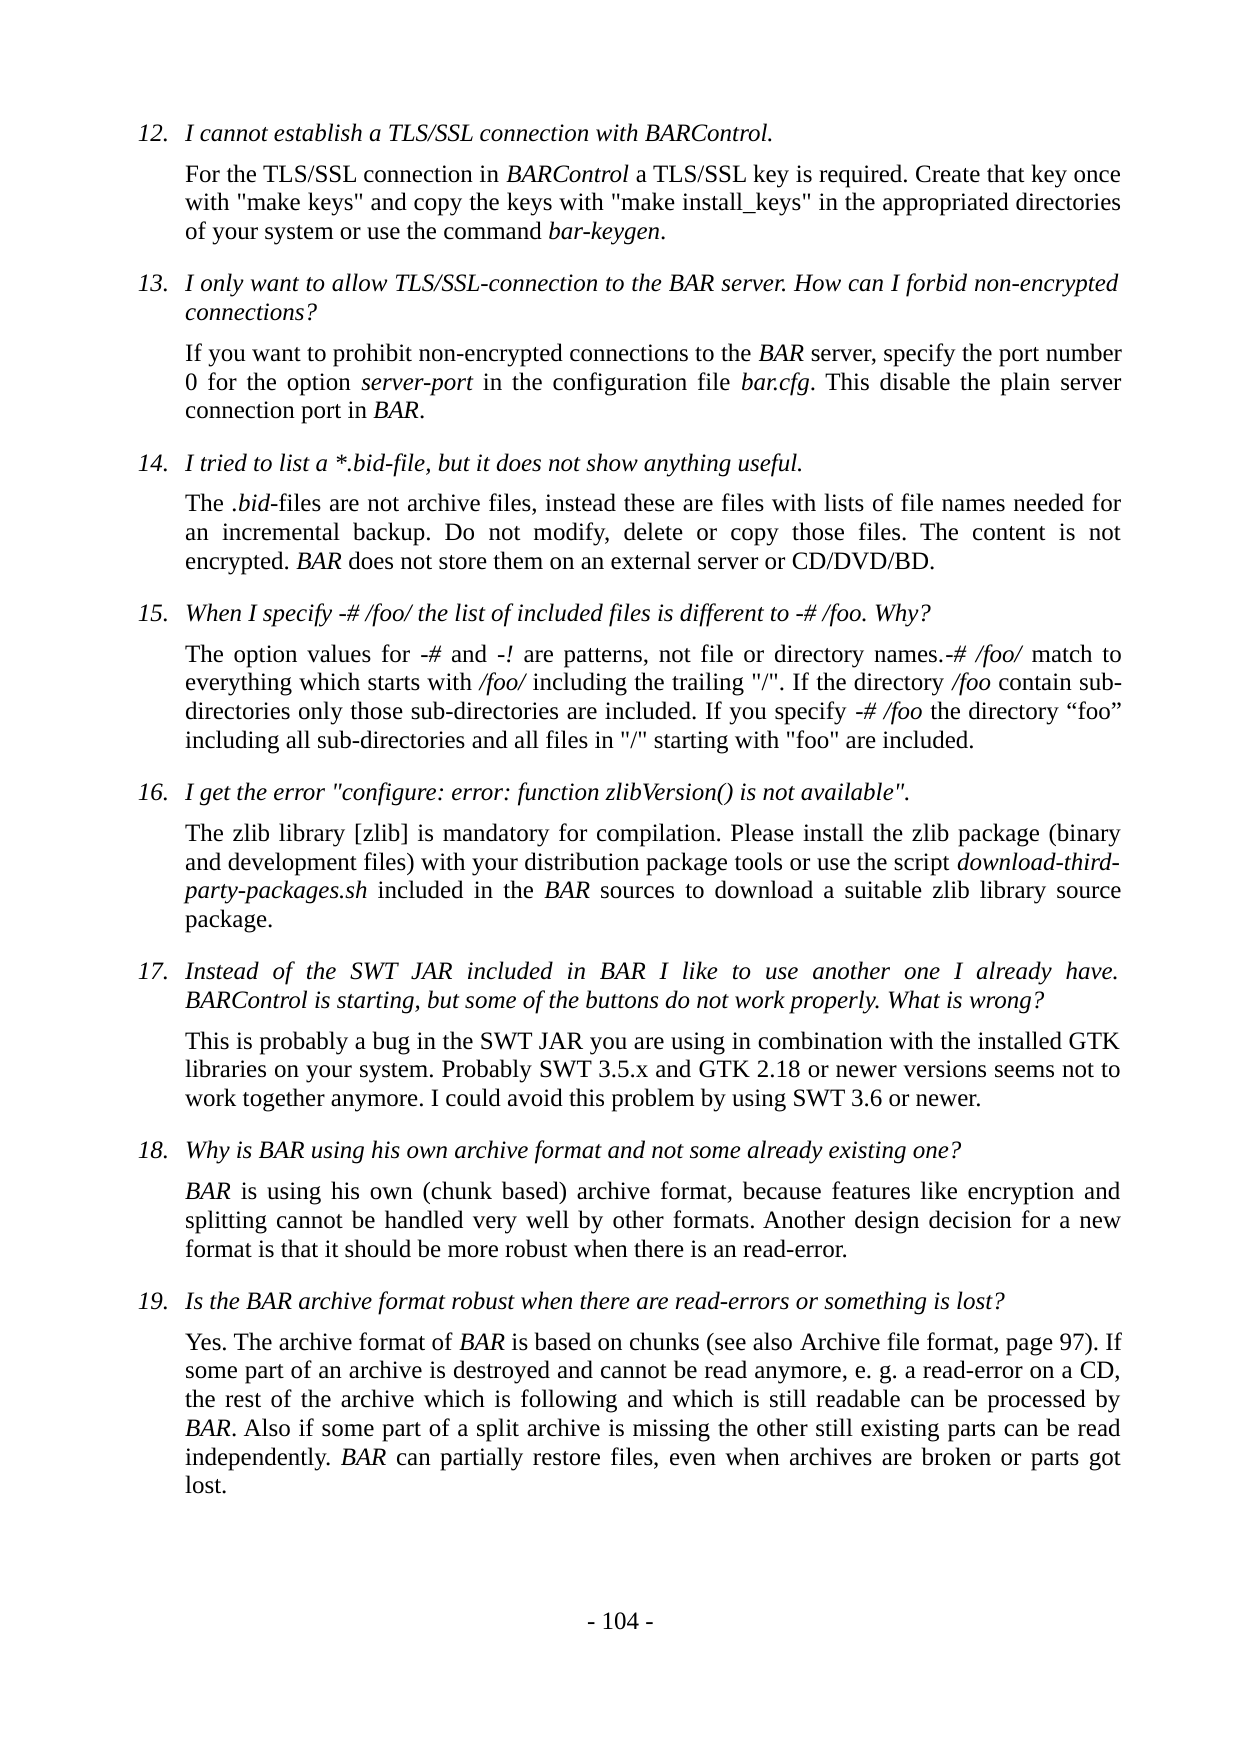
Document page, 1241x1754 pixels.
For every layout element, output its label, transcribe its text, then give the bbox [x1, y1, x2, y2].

list I tried to list a *.bid-file, but it does not show anything useful. [138, 448, 1122, 476]
text The option values for -# and -! are patterns, not file or directory names.-# /foo/ match to everything which starts with /foo/ including the trailing "/". If the directory /foo contain sub-directories only those sub-directories are included. If you specify -# /foo the directory “foo” including all sub-directories and all files in "/" starting with "foo" are included. [185, 639, 1122, 754]
text For the TLS/SSL connection in BARControl a TLS/SSL key is required. Create that key once with "make keys" and copy the keys with "make install_keys" in the appropriated directories of your system or use the command bar-keygen. [185, 159, 1122, 245]
list When I specify -# /foo/ the list of included files is different to -# /foo. Why? [138, 598, 1122, 627]
text This is probably a bug in the SWT JAR you are using in combination with the installed GTK libraries on your system. Probably SWT 3.5.x and GTK 2.18 or newer versions seems not to work together anymore. I could avoid this problem by using SWT 3.6 or newer. [185, 1026, 1122, 1112]
list I get the error "configure: error: function zlibVersion() is not available". [138, 777, 1122, 806]
text If you want to prohibit non-encrypted connections to the BAR server, specify the port number 0 for the option server-port in the configuration file bar.cfg. This disable the plain server connection port in BAR. [185, 338, 1122, 424]
list I only want to allow TLS/SSL-connection to the BAR server. How can I forbid non-encrypted connections? [138, 268, 1122, 326]
text Yes. The archive format of BAR is based on chunks (see also Archive file format, page 96). If some part of an archive is destroyed and cannot be read anymore, e. g. a read-error on a CD, the rest of the archive which is following and which is still readable can be processed by BAR. Also if some part of a split archive is missing the other still existing parts can be read independently. BAR can partially restore files, even when archives are broken or parts got lost. [185, 1327, 1122, 1499]
list Instead of the SWT JAR included in BAR I like to use another one I already have. BARControl is starting, but some of the buttons do not work properly. What is wrong? [138, 956, 1122, 1014]
list I cannot establish a TLS/SSL connection with BARControl. [138, 118, 1122, 147]
list Is the BAR archive format robust when there are read-errors or something is lost? [138, 1286, 1122, 1315]
list Why is BAR using his own archive format and not some already existing one? [138, 1136, 1122, 1164]
text The .bid-files are not archive files, instead these are files with lists of file names needed for an incremental backup. Do not modify, delete or copy those files. The content is not encrypted. BAR does not store them on an external server or CD/DVD/BD. [185, 488, 1122, 574]
text The zlib library [zlib] is mandatory for compilation. Please install the zlib package (binary and development files) with your distribution package tools or use the script download-third-party-packages.sh included in the BAR sources to download a suitable zlib library source package. [185, 818, 1122, 933]
text BAR is using his own (chunk based) archive format, because features like encryption and splitting cannot be handled very well by other formats. Another design decision for a new format is that it should be more robust when there is an read-error. [185, 1176, 1122, 1262]
